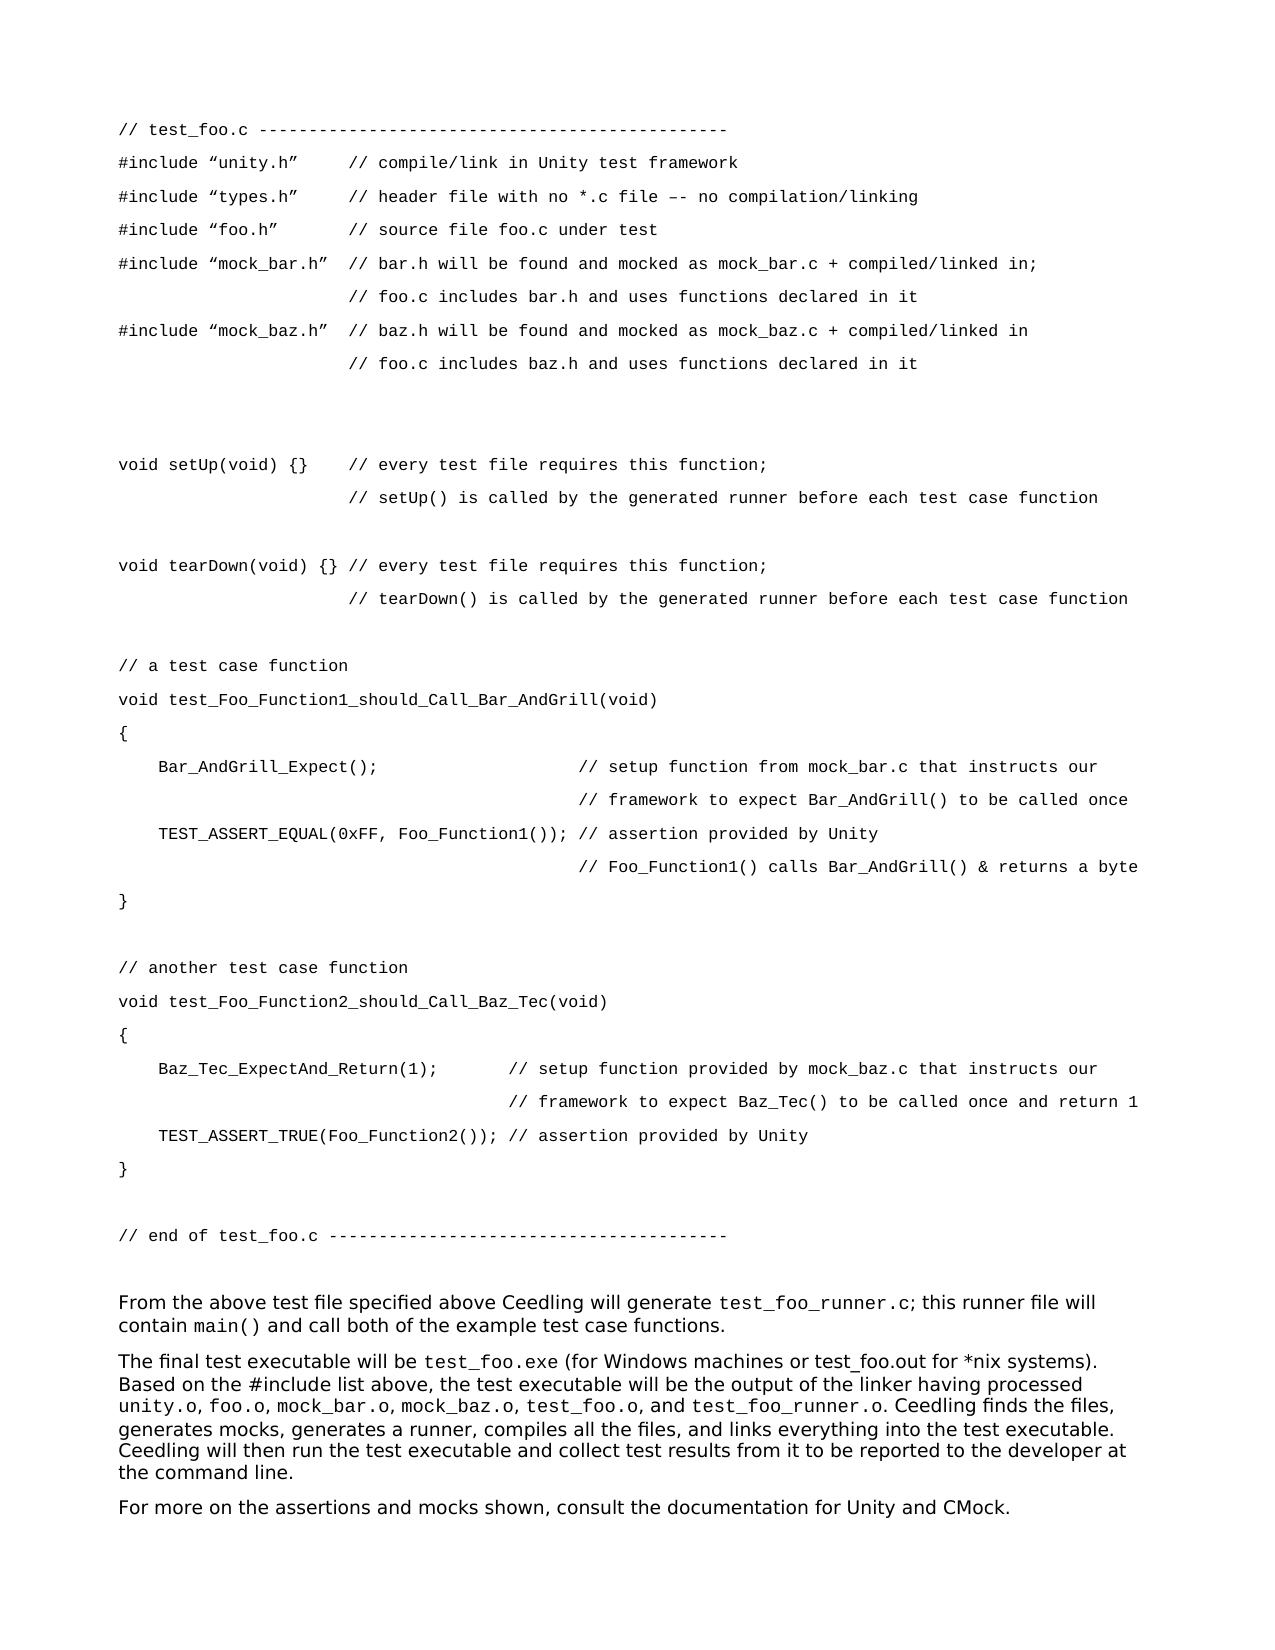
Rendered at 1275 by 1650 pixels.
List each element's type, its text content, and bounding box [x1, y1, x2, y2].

text #include “unity.h” // compile/link in Unity test framework [118, 152, 1157, 173]
text For more on the assertions and mocks shown, consult the documentation for Unity and CMock. [118, 1497, 1157, 1518]
text } [118, 1158, 1157, 1179]
text #include “mock_baz.h” // baz.h will be found and mocked as mock_baz.c + compiled/linked in [118, 319, 1157, 340]
text // a test case function [118, 655, 1157, 676]
text // Foo_Function1() calls Bar_AndGrill() & returns a byte [118, 856, 1157, 877]
text // foo.c includes bar.h and uses functions declared in it [118, 286, 1157, 307]
text // framework to expect Baz_Tec() to be called once and return 1 [118, 1091, 1157, 1112]
text void test_Foo_Function1_should_Call_Bar_AndGrill(void) [118, 688, 1157, 709]
text // test_foo.c ----------------------------------------------- [118, 118, 1157, 139]
text { [118, 1024, 1157, 1045]
text The final test executable will be test_foo.exe (for Windows machines or test_foo.out for *nix systems). Based on the #include list above, the test executable will be the output of the linker having processed unity.o, foo.o, mock_bar.o, mock_baz.o, test_foo.o, and test_foo_runner.o. Ceedling finds the files, generates mocks, generates a runner, compiles all the files, and links everything into the test executable. Ceedling will then run the test executable and collect test results from it to be reported to the developer at the command line. [118, 1351, 1157, 1484]
text // another test case function [118, 957, 1157, 978]
text void tearDown(void) {} // every test file requires this function; [118, 554, 1157, 575]
text // tearDown() is called by the generated runner before each test case function [118, 588, 1157, 609]
text #include “foo.h” // source file foo.c under test [118, 219, 1157, 240]
text // framework to expect Bar_AndGrill() to be called once [118, 789, 1157, 810]
text #include “mock_bar.h” // bar.h will be found and mocked as mock_bar.c + compiled/linked in; [118, 252, 1157, 273]
text #include “types.h” // header file with no *.c file –- no compilation/linking [118, 185, 1157, 206]
text Baz_Tec_ExpectAnd_Return(1); // setup function provided by mock_baz.c that instructs our [118, 1057, 1157, 1078]
text From the above test file specified above Ceedling will generate test_foo_runner.c; this runner file will contain main() and call both of the example test case functions. [118, 1292, 1157, 1338]
text TEST_ASSERT_TRUE(Foo_Function2()); // assertion provided by Unity [118, 1124, 1157, 1145]
text TEST_ASSERT_EQUAL(0xFF, Foo_Function1()); // assertion provided by Unity [118, 822, 1157, 843]
text // end of test_foo.c ---------------------------------------- [118, 1225, 1157, 1246]
text void test_Foo_Function2_should_Call_Baz_Tec(void) [118, 990, 1157, 1011]
text { [118, 722, 1157, 743]
text // setUp() is called by the generated runner before each test case function [118, 487, 1157, 508]
text } [118, 889, 1157, 911]
text // foo.c includes baz.h and uses functions declared in it [118, 353, 1157, 374]
text void setUp(void) {} // every test file requires this function; [118, 453, 1157, 474]
text Bar_AndGrill_Expect(); // setup function from mock_bar.c that instructs our [118, 755, 1157, 776]
